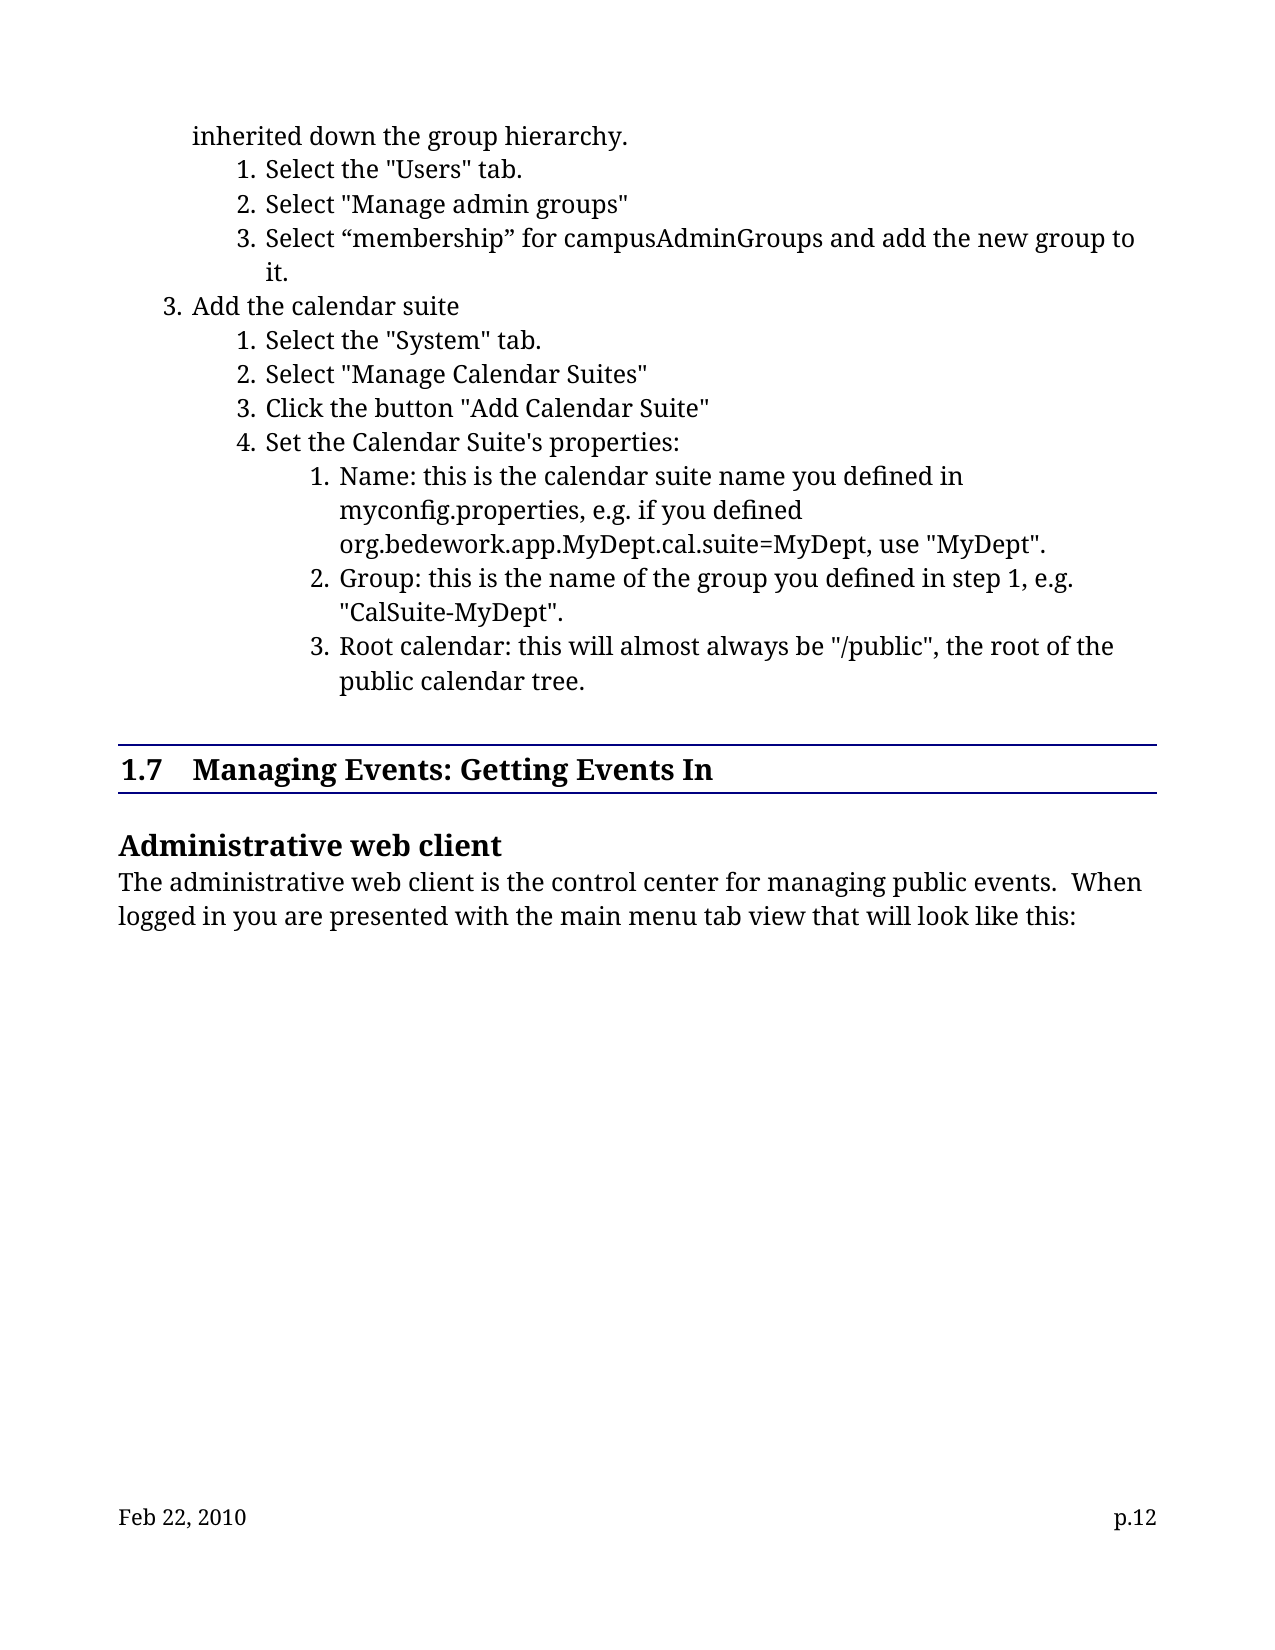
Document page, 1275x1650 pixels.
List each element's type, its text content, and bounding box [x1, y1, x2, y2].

list Select "Manage admin groups" [236, 186, 1157, 220]
subtitle Administrative web client [118, 825, 1157, 865]
list Name: this is the calendar suite name you defined in myconfig.properties, e.g. if you defined org.bedework.app.MyDept.cal.suite=MyDept, use "MyDept". [309, 459, 1157, 561]
list Set the Calendar Suite's properties: [236, 425, 1157, 459]
subtitle Managing Events: Getting Events In [118, 746, 1157, 792]
list inherited down the group hierarchy. [162, 118, 1157, 152]
list Click the button "Add Calendar Suite" [236, 391, 1157, 425]
text The administrative web client is the control center for managing public events. When logged in you are presented with the main menu tab view that will look like this: [118, 865, 1157, 933]
list Select "Manage Calendar Suites" [236, 357, 1157, 391]
list Select the "Users" tab. [236, 152, 1157, 186]
list Add the calendar suite [162, 288, 1157, 322]
list Group: this is the name of the group you defined in step 1, e.g. "CalSuite-MyDept". [309, 561, 1157, 629]
list Select the "System" tab. [236, 322, 1157, 357]
list Select “membership” for campusAdminGroups and add the new group to it. [236, 220, 1157, 288]
list Root calendar: this will almost always be "/public", the root of the public calendar tree. [309, 629, 1157, 697]
